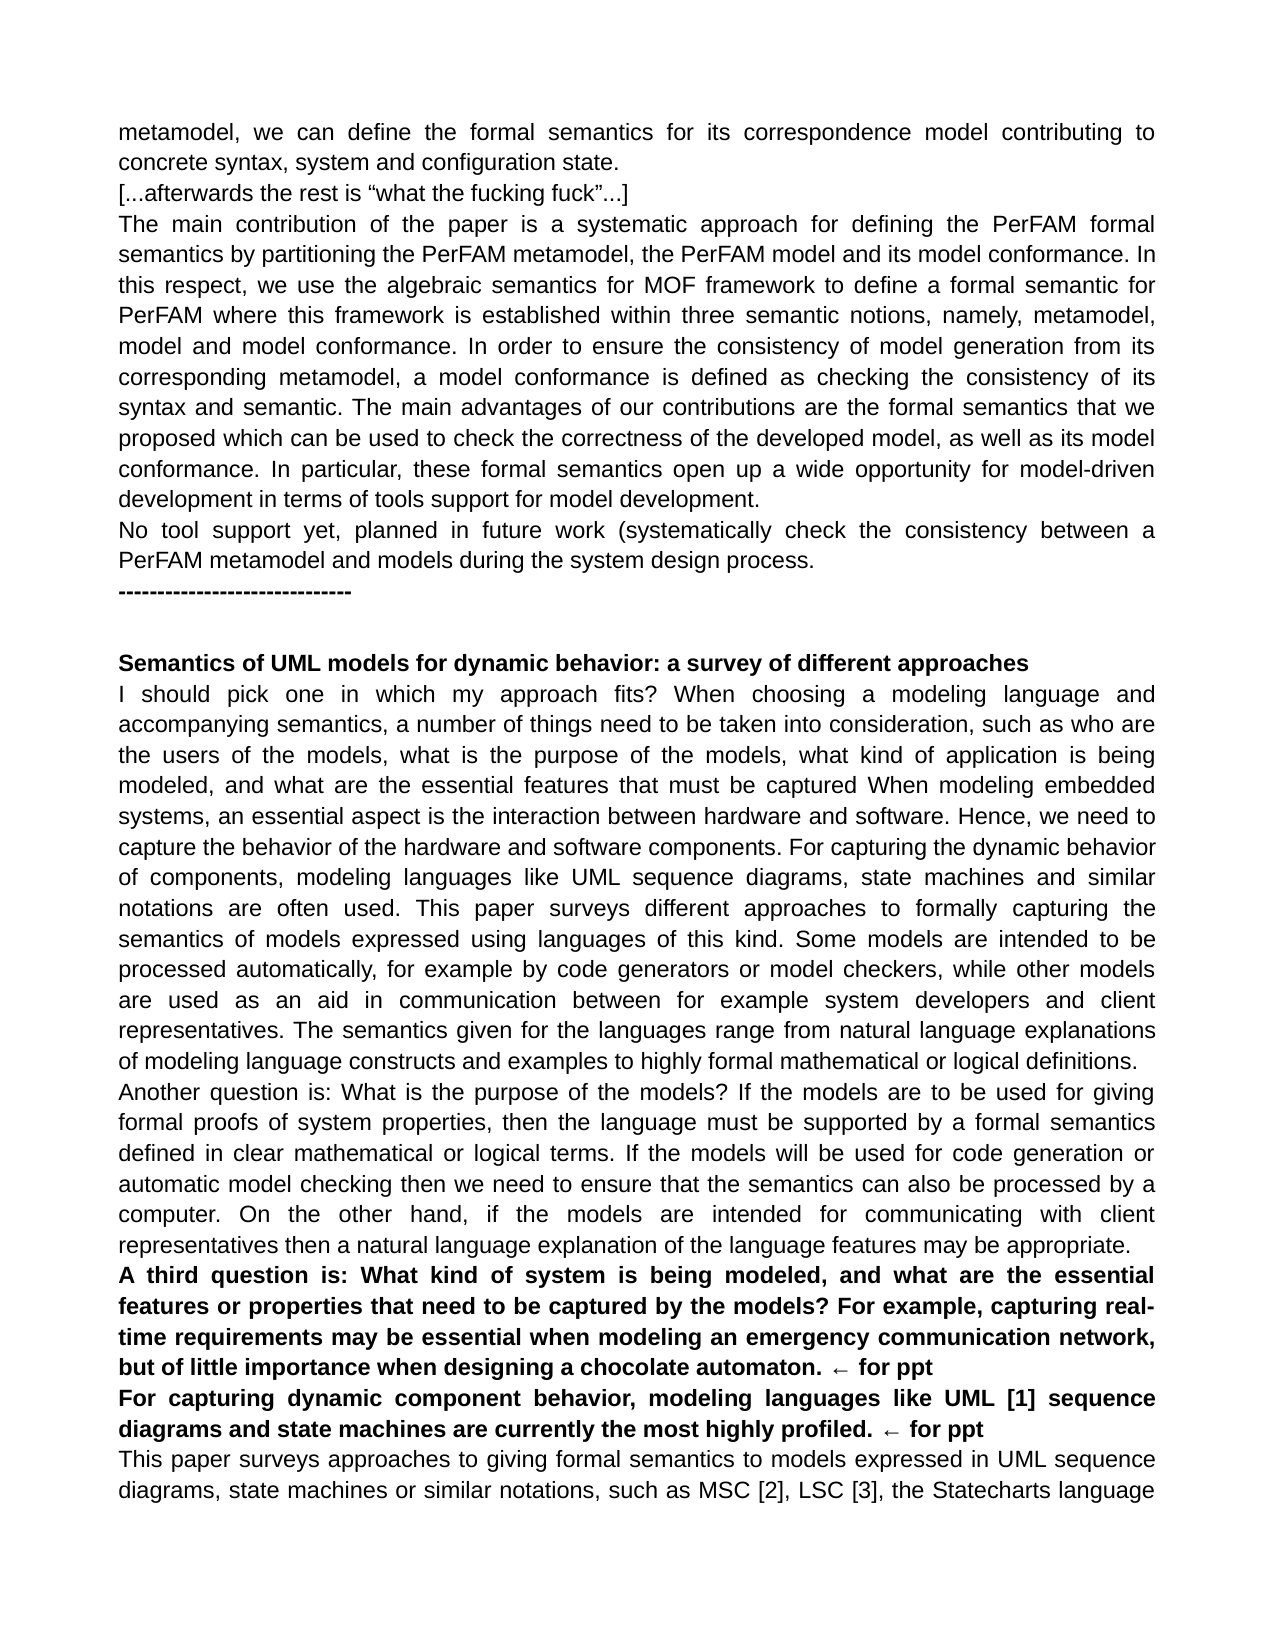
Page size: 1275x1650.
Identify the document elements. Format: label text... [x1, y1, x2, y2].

text No tool support yet, planned in future work (systematically check the consistency between a PerFAM metamodel and models during the system design process. [118, 516, 1157, 574]
text [...afterwards the rest is “what the fucking fuck”...] [118, 179, 1157, 206]
text A third question is: What kind of system is being modeled, and what are the essential features or properties that need to be captured by the models? For example, capturing real-time requirements may be essential when modeling an emergency communication network, but of little importance when designing a chocolate automaton. ← for ppt [118, 1262, 1157, 1381]
text The main contribution of the paper is a systematic approach for defining the PerFAM formal semantics by partitioning the PerFAM metamodel, the PerFAM model and its model conformance. In this respect, we use the algebraic semantics for MOF framework to define a formal semantic for PerFAM where this framework is established within three semantic notions, namely, metamodel, model and model conformance. In order to ensure the consistency of model generation from its corresponding metamodel, a model conformance is defined as checking the consistency of its syntax and semantic. The main advantages of our contributions are the formal semantics that we proposed which can be used to check the correctness of the developed model, as well as its model conformance. In particular, these formal semantics open up a wide opportunity for model-driven development in terms of tools support for model development. [118, 210, 1157, 512]
text This paper surveys approaches to giving formal semantics to models expressed in UML sequence diagrams, state machines or similar notations, such as MSC [2], LSC [3], the Statecharts language [118, 1446, 1157, 1503]
text I should pick one in which my approach fits? When choosing a modeling language and accompanying semantics, a number of things need to be taken into consideration, such as who are the users of the models, what is the purpose of the models, what kind of application is being modeled, and what are the essential features that must be captured When modeling embedded systems, an essential aspect is the interaction between hardware and software. Hence, we need to capture the behavior of the hardware and software components. For capturing the dynamic behavior of components, modeling languages like UML sequence diagrams, state machines and similar notations are often used. This paper surveys different approaches to formally capturing the semantics of models expressed using languages of this kind. Some models are intended to be processed automatically, for example by code generators or model checkers, while other models are used as an aid in communication between for example system developers and client representatives. The semantics given for the languages range from natural language explanations of modeling language constructs and examples to highly formal mathematical or logical definitions. [118, 680, 1157, 1074]
text Another question is: What is the purpose of the models? If the models are to be used for giving formal proofs of system properties, then the language must be supported by a formal semantics defined in clear mathematical or logical terms. If the models will be used for code generation or automatic model checking then we need to ensure that the semantics can also be processed by a computer. On the other hand, if the models are intended for communicating with client representatives then a natural language explanation of the language features may be appropriate. [118, 1078, 1157, 1258]
text For capturing dynamic component behavior, modeling languages like UML [1] sequence diagrams and state machines are currently the most highly profiled. ← for ppt [118, 1384, 1157, 1442]
text metamodel, we can define the formal semantics for its correspondence model contributing to concrete syntax, system and configuration state. [118, 118, 1157, 176]
text ------------------------------ [118, 577, 1157, 604]
text Semantics of UML models for dynamic behavior: a survey of different approaches [118, 649, 1157, 676]
